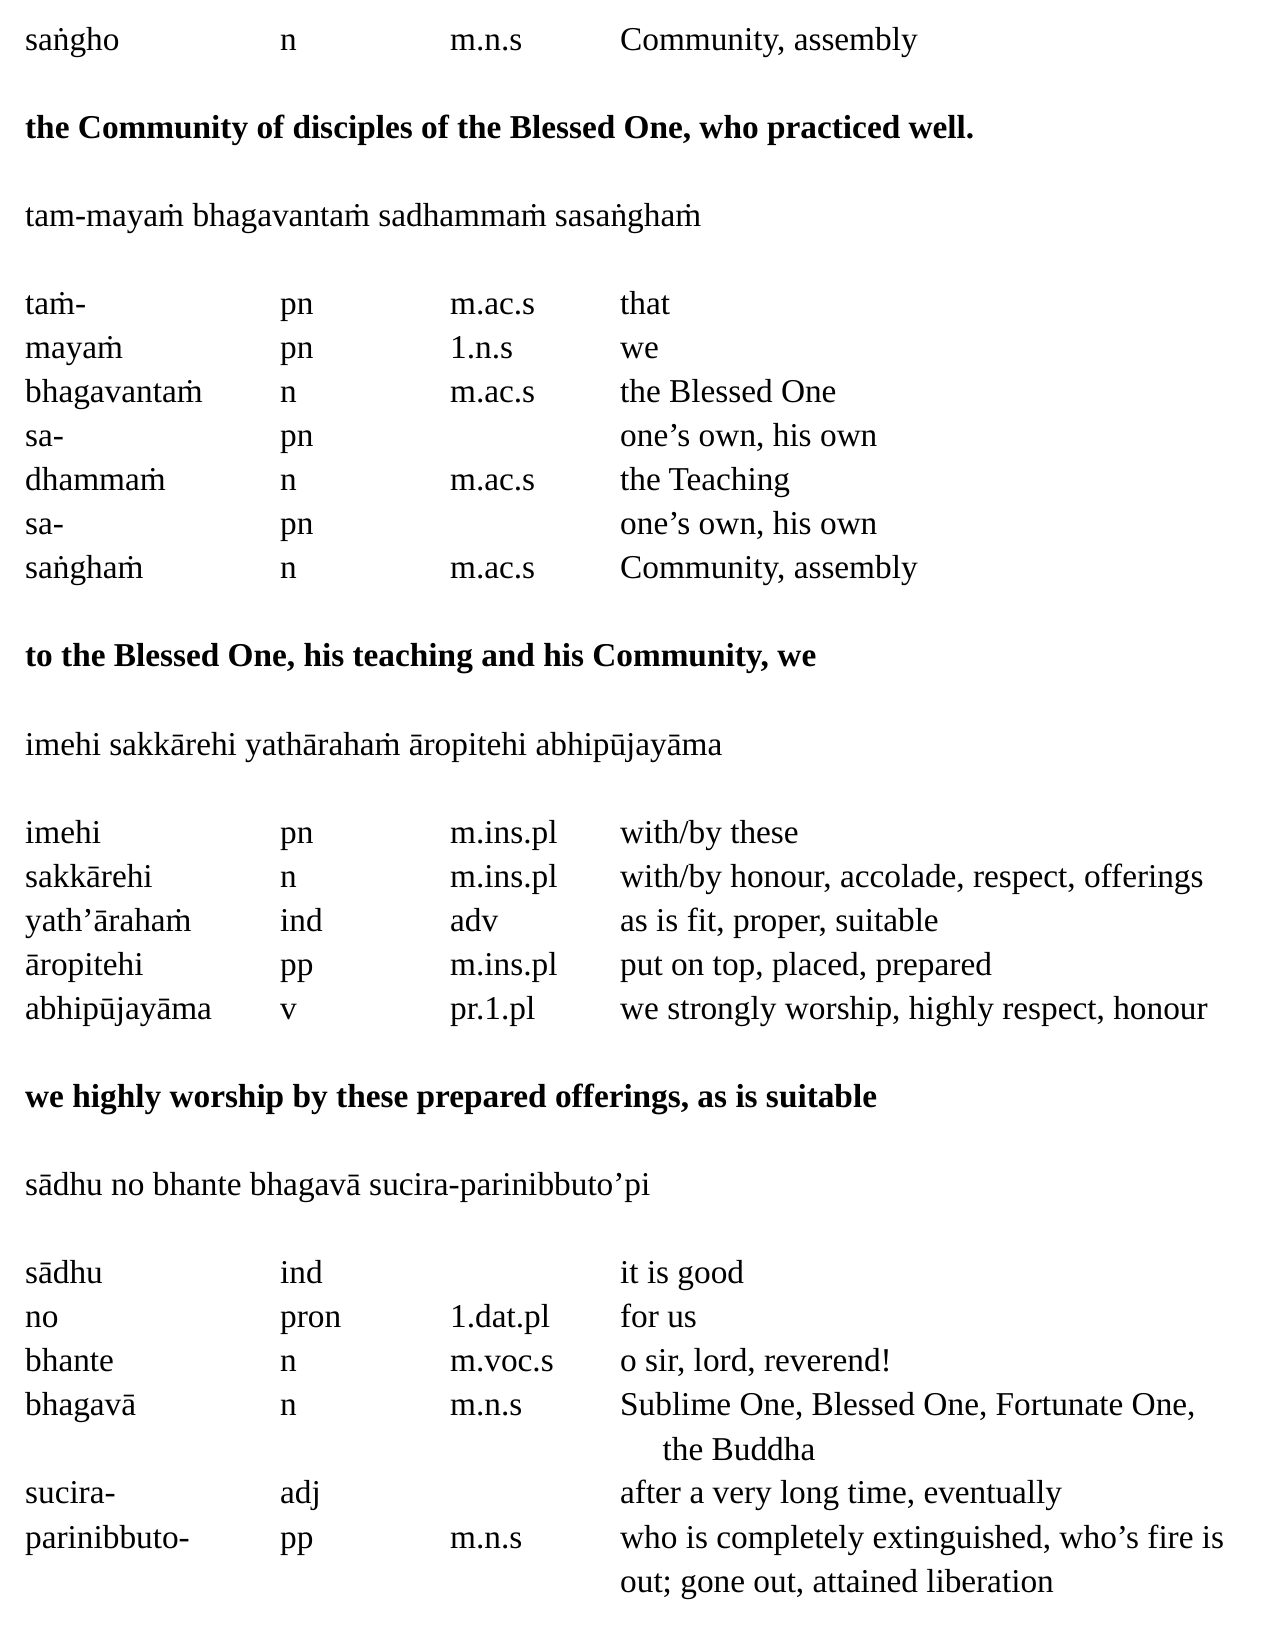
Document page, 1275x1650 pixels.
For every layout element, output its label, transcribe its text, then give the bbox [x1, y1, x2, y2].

text sucira- adj after a very long time, eventually [25, 1473, 1253, 1511]
text sādhu ind it is good [25, 1252, 1253, 1291]
text mayaṁ pn 1.n.s we [25, 327, 1253, 366]
text sādhu no bhante bhagavā sucira-parinibbuto’pi [25, 1164, 1253, 1203]
text bhante n m.voc.s o sir, lord, reverend! [25, 1341, 1253, 1379]
text yath’ārahaṁ ind adv as is fit, proper, suitable [25, 900, 1253, 938]
text sa- pn one’s own, his own [25, 415, 1253, 454]
text we highly worship by these prepared offerings, as is suitable [25, 1076, 1253, 1114]
text saṅgho n m.n.s Community, assembly [25, 19, 1253, 57]
text bhagavā n m.n.s Sublime One, Blessed One, Fortunate One, the Buddha [25, 1385, 1253, 1467]
text the Community of disciples of the Blessed One, who practiced well. [25, 107, 1253, 145]
text no pron 1.dat.pl for us [25, 1297, 1253, 1335]
text parinibbuto- pp m.n.s who is completely extinguished, who’s fire is out; gone out, attained liberation [25, 1517, 1253, 1599]
text bhagavantaṁ n m.ac.s the Blessed One [25, 371, 1253, 409]
text imehi sakkārehi yathārahaṁ āropitehi abhipūjayāma [25, 724, 1253, 762]
text sakkārehi n m.ins.pl with/by honour, accolade, respect, offerings [25, 856, 1253, 894]
text abhipūjayāma v pr.1.pl we strongly worship, highly respect, honour [25, 988, 1253, 1026]
text to the Blessed One, his teaching and his Community, we [25, 636, 1253, 674]
text sa- pn one’s own, his own [25, 503, 1253, 542]
text taṁ- pn m.ac.s that [25, 283, 1253, 321]
text imehi pn m.ins.pl with/by these [25, 812, 1253, 850]
text tam-mayaṁ bhagavantaṁ sadhammaṁ sasaṅghaṁ [25, 195, 1253, 233]
text āropitehi pp m.ins.pl put on top, placed, prepared [25, 944, 1253, 982]
text saṅghaṁ n m.ac.s Community, assembly [25, 547, 1253, 586]
text dhammaṁ n m.ac.s the Teaching [25, 459, 1253, 498]
